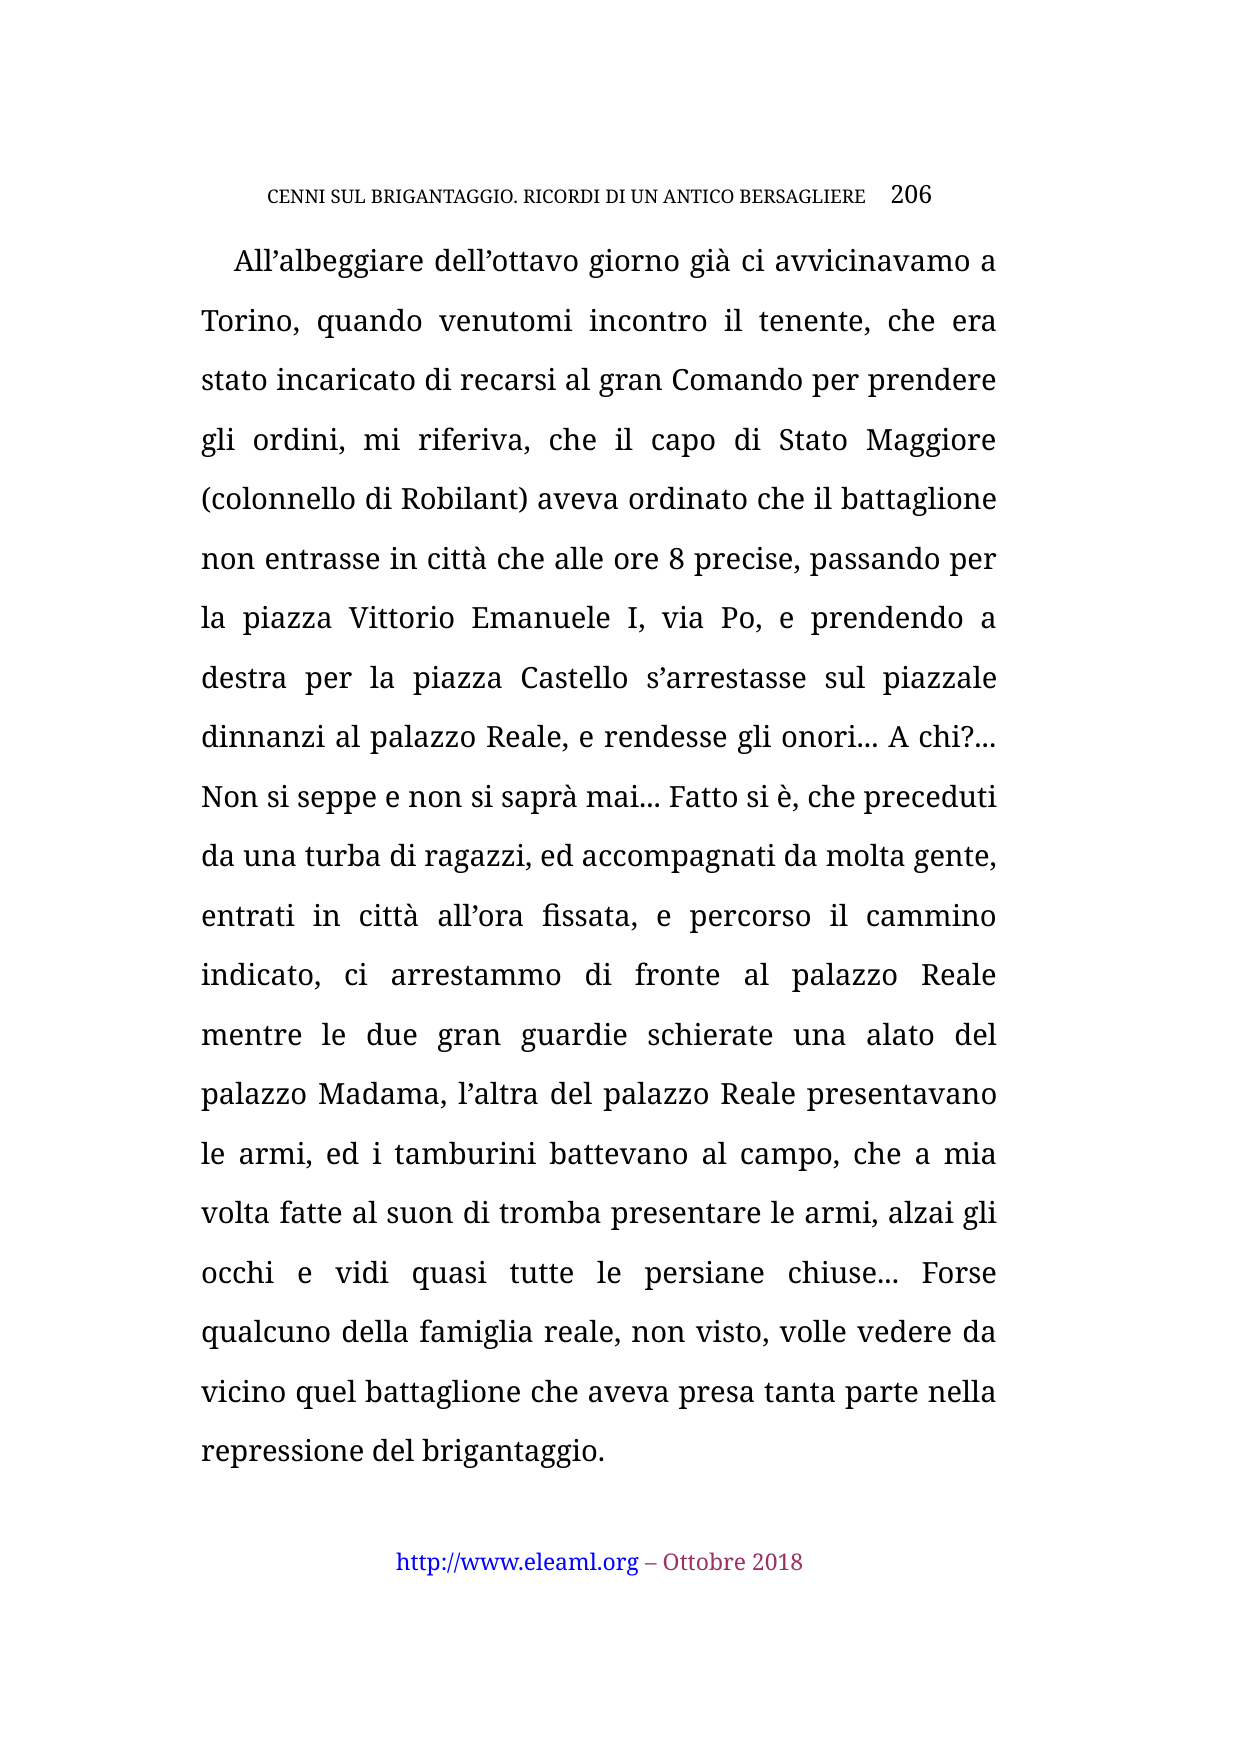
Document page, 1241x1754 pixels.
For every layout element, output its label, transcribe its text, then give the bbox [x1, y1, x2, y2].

text All’albeggiare dell’ottavo giorno già ci avvicinavamo a Torino, quando venutomi incontro il tenente, che era stato incaricato di recarsi al gran Comando per prendere gli ordini, mi riferiva, che il capo di Stato Maggiore (colonnello di Robilant) aveva ordinato che il battaglione non entrasse in città che alle ore 8 precise, passando per la piazza Vittorio Emanuele I, via Po, e prendendo a destra per la piazza Castello s’arrestasse sul piazzale dinnanzi al palazzo Reale, e rendesse gli onori... A chi?... Non si seppe e non si saprà mai... Fatto si è, che preceduti da una turba di ragazzi, ed accompagnati da molta gente, entrati in città all’ora fissata, e percorso il cammino indicato, ci arrestammo di fronte al palazzo Reale mentre le due gran guardie schierate una alato del palazzo Madama, l’altra del palazzo Reale presentavano le armi, ed i tamburini battevano al campo, che a mia volta fatte al suon di tromba presentare le armi, alzai gli occhi e vidi quasi tutte le persiane chiuse... Forse qualcuno della famiglia reale, non visto, volle vedere da vicino quel battaglione che aveva presa tanta parte nella repressione del brigantaggio. [201, 241, 998, 1470]
